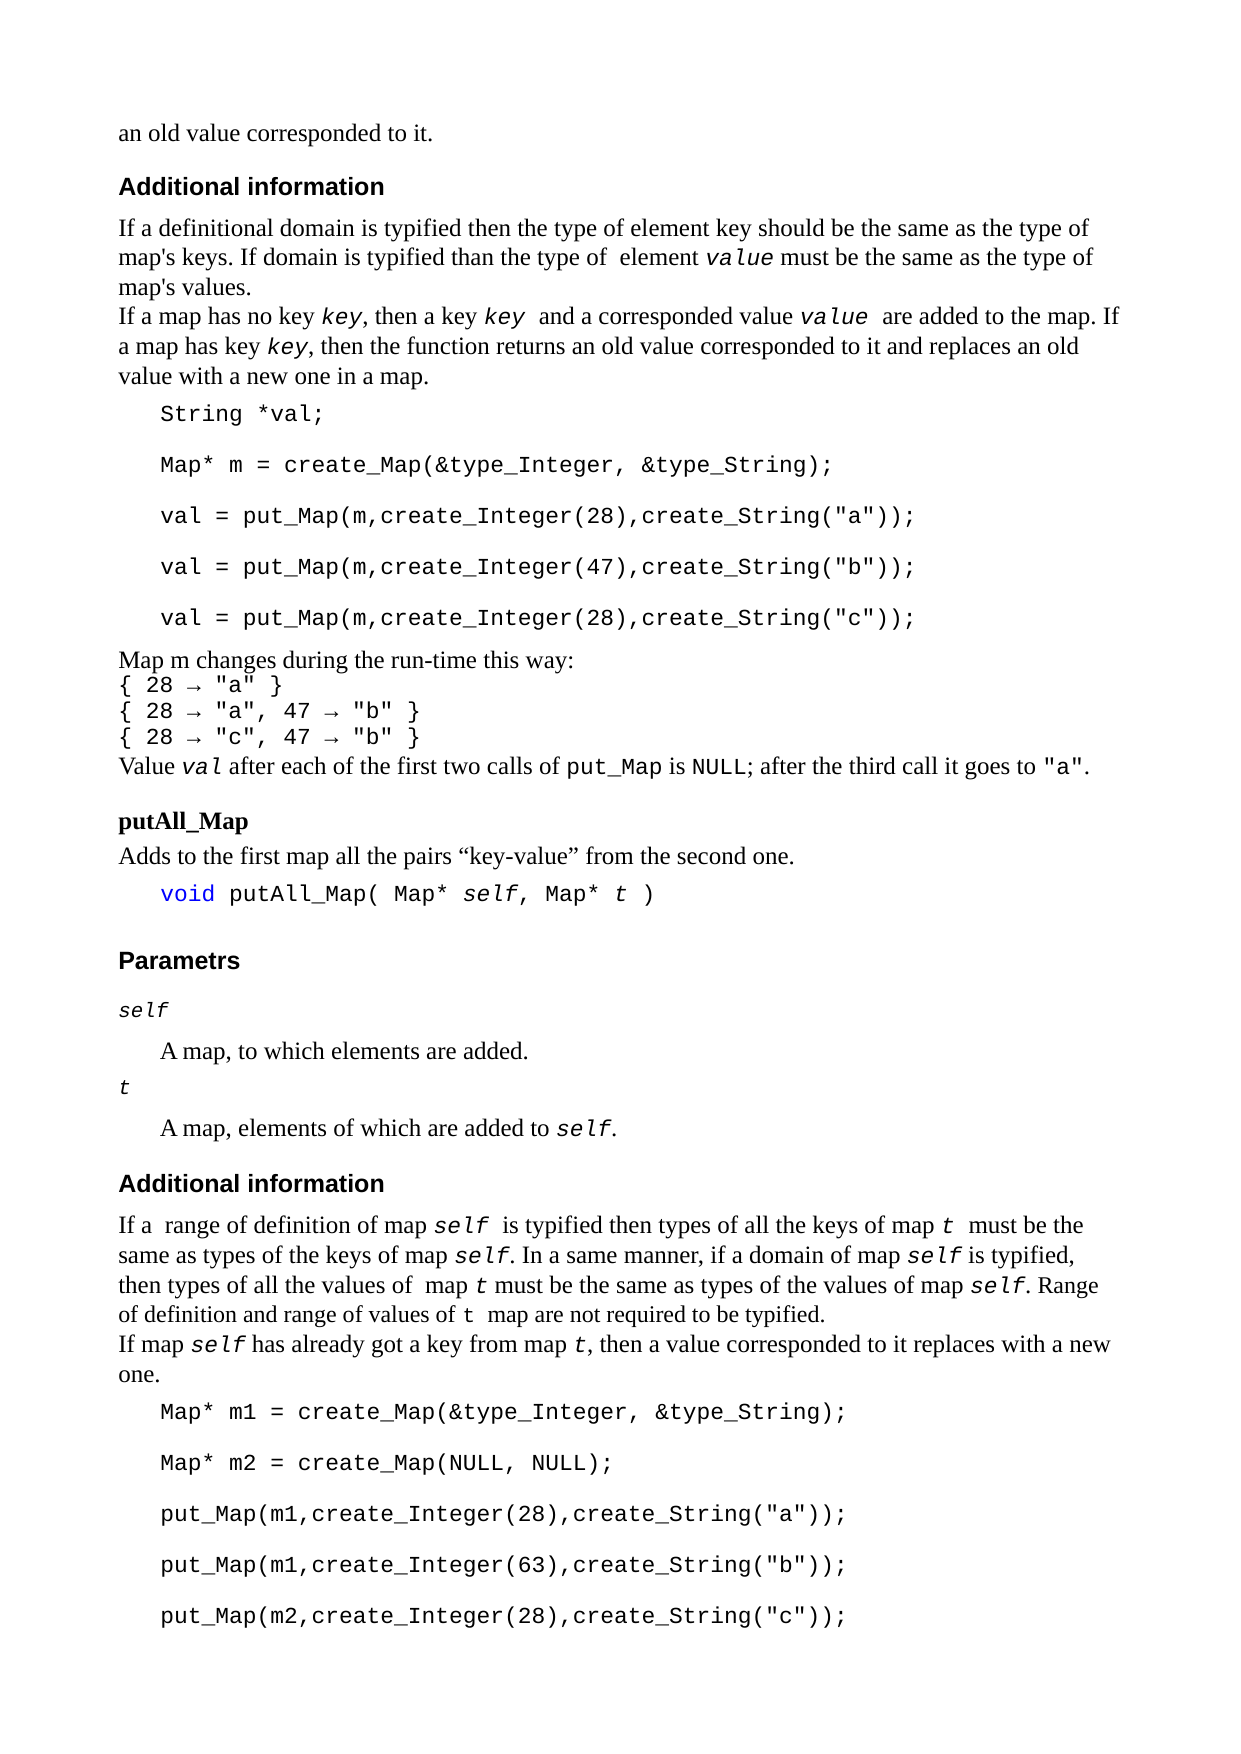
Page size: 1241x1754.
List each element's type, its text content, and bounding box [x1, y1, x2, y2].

text val = put_Map(m,create_Integer(47),create_String("b")); [160, 555, 1122, 581]
text { 28 → "c", 47 → "b" } [118, 725, 1122, 751]
text put_Map(m1,create_Integer(28),create_String("a")); [160, 1502, 1122, 1528]
text put_Map(m1,create_Integer(63),create_String("b")); [160, 1553, 1122, 1579]
text val = put_Map(m,create_Integer(28),create_String("a")); [160, 504, 1122, 530]
text Map m changes during the run-time this way: [118, 645, 1122, 673]
text void putAll_Map( Map* self, Map* t ) [160, 883, 1122, 909]
subtitle Additional information [118, 1169, 1122, 1197]
text put_Map(m2,create_Integer(28),create_String("c")); [160, 1604, 1122, 1630]
text Map* m1 = create_Map(&type_Integer, &type_String); [160, 1401, 1122, 1427]
text val = put_Map(m,create_Integer(28),create_String("c")); [160, 606, 1122, 632]
text If a definitional domain is typified then the type of element key should be the same as the type of map's keys. If domain is typified than the type of element value must be the same as the type of map's values. [118, 213, 1122, 301]
text an old value corresponded to it. [118, 118, 1122, 147]
text { 28 → "a" } [118, 673, 1122, 699]
subtitle Additional information [118, 172, 1122, 201]
text String *val; [160, 402, 1122, 428]
text If map self has already got a key from map t, then a value corresponded to it replaces with a new one. [118, 1329, 1122, 1388]
text Map* m2 = create_Map(NULL, NULL); [160, 1452, 1122, 1477]
text { 28 → "a", 47 → "b" } [118, 699, 1122, 725]
text Value val after each of the first two calls of put_Map is NULL; after the third call it goes to "a". [118, 751, 1122, 781]
text If a range of definition of map self is typified then types of all the keys of map t must be the same as types of the keys of map self. In a same manner, if a domain of map self is typified, then types of all the values of map t must be the same as types of the values of map self. Range of definition and range of values of t map are not required to be typified. [118, 1210, 1122, 1329]
subtitle Parametrs [118, 946, 1122, 975]
text A map, elements of which are added to self. [159, 1113, 1122, 1144]
text If a map has no key key, then a key key and a corresponded value value are added to the map. If a map has key key, then the function returns an old value corresponded to it and replaces an old value with a new one in a map. [118, 301, 1122, 390]
text Adds to the first map all the pairs “key-value” from the second one. [118, 841, 1122, 870]
text A map, to which elements are added. [159, 1036, 1122, 1065]
text self [118, 1000, 1122, 1023]
text t [118, 1077, 1122, 1101]
subtitle putAll_Map [118, 806, 1122, 835]
text Map* m = create_Map(&type_Integer, &type_String); [160, 453, 1122, 479]
